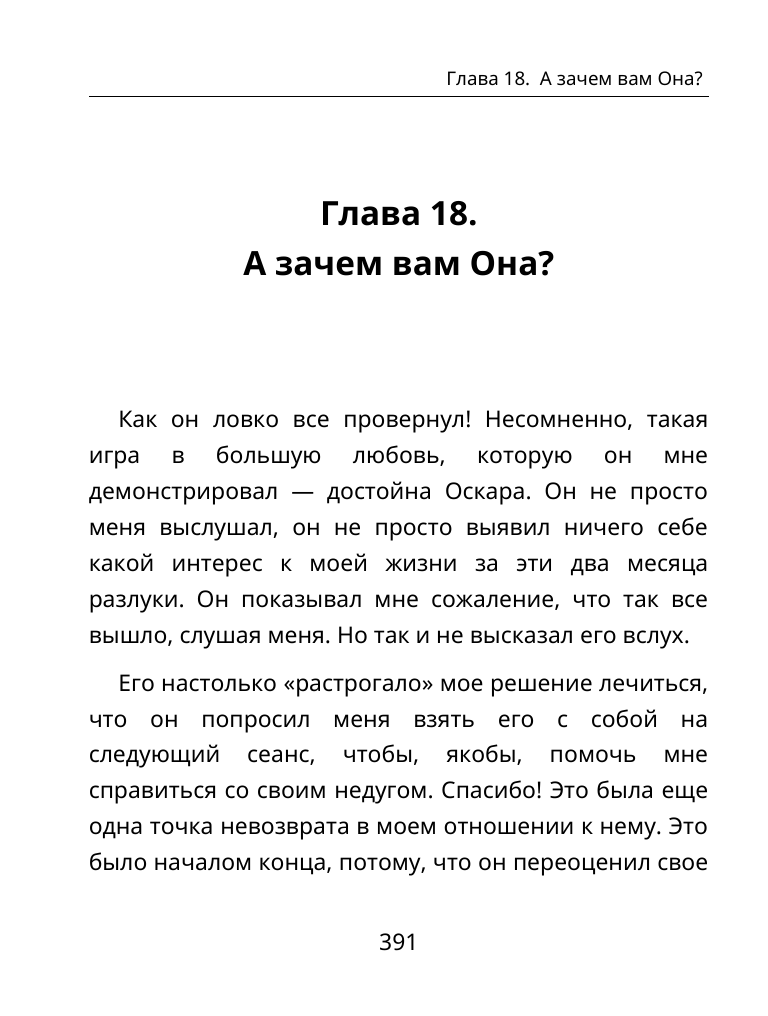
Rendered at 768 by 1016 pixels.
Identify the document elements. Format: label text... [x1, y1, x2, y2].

text Как он ловко все провернул! Несомненно, такая игра в большую любовь, которую он мне демонстрировал — достойна Оскара. Он не просто меня выслушал, он не просто выявил ничего себе какой интерес к моей жизни за эти два месяца разлуки. Он показывал мне сожаление, что так все вышло, слушая меня. Но так и не высказал его вслух. [88, 403, 709, 650]
subtitle Глава 18. А зачем вам Она? [88, 185, 709, 285]
text Его настолько «растрогало» мое решение лечиться, что он попросил меня взять его с собой на следующий сеанс, чтобы, якобы, помочь мне справиться со своим недугом. Спасибо! Это была еще одна точка невозврата в моем отношении к нему. Это было началом конца, потому, что он переоценил свое [88, 667, 709, 877]
